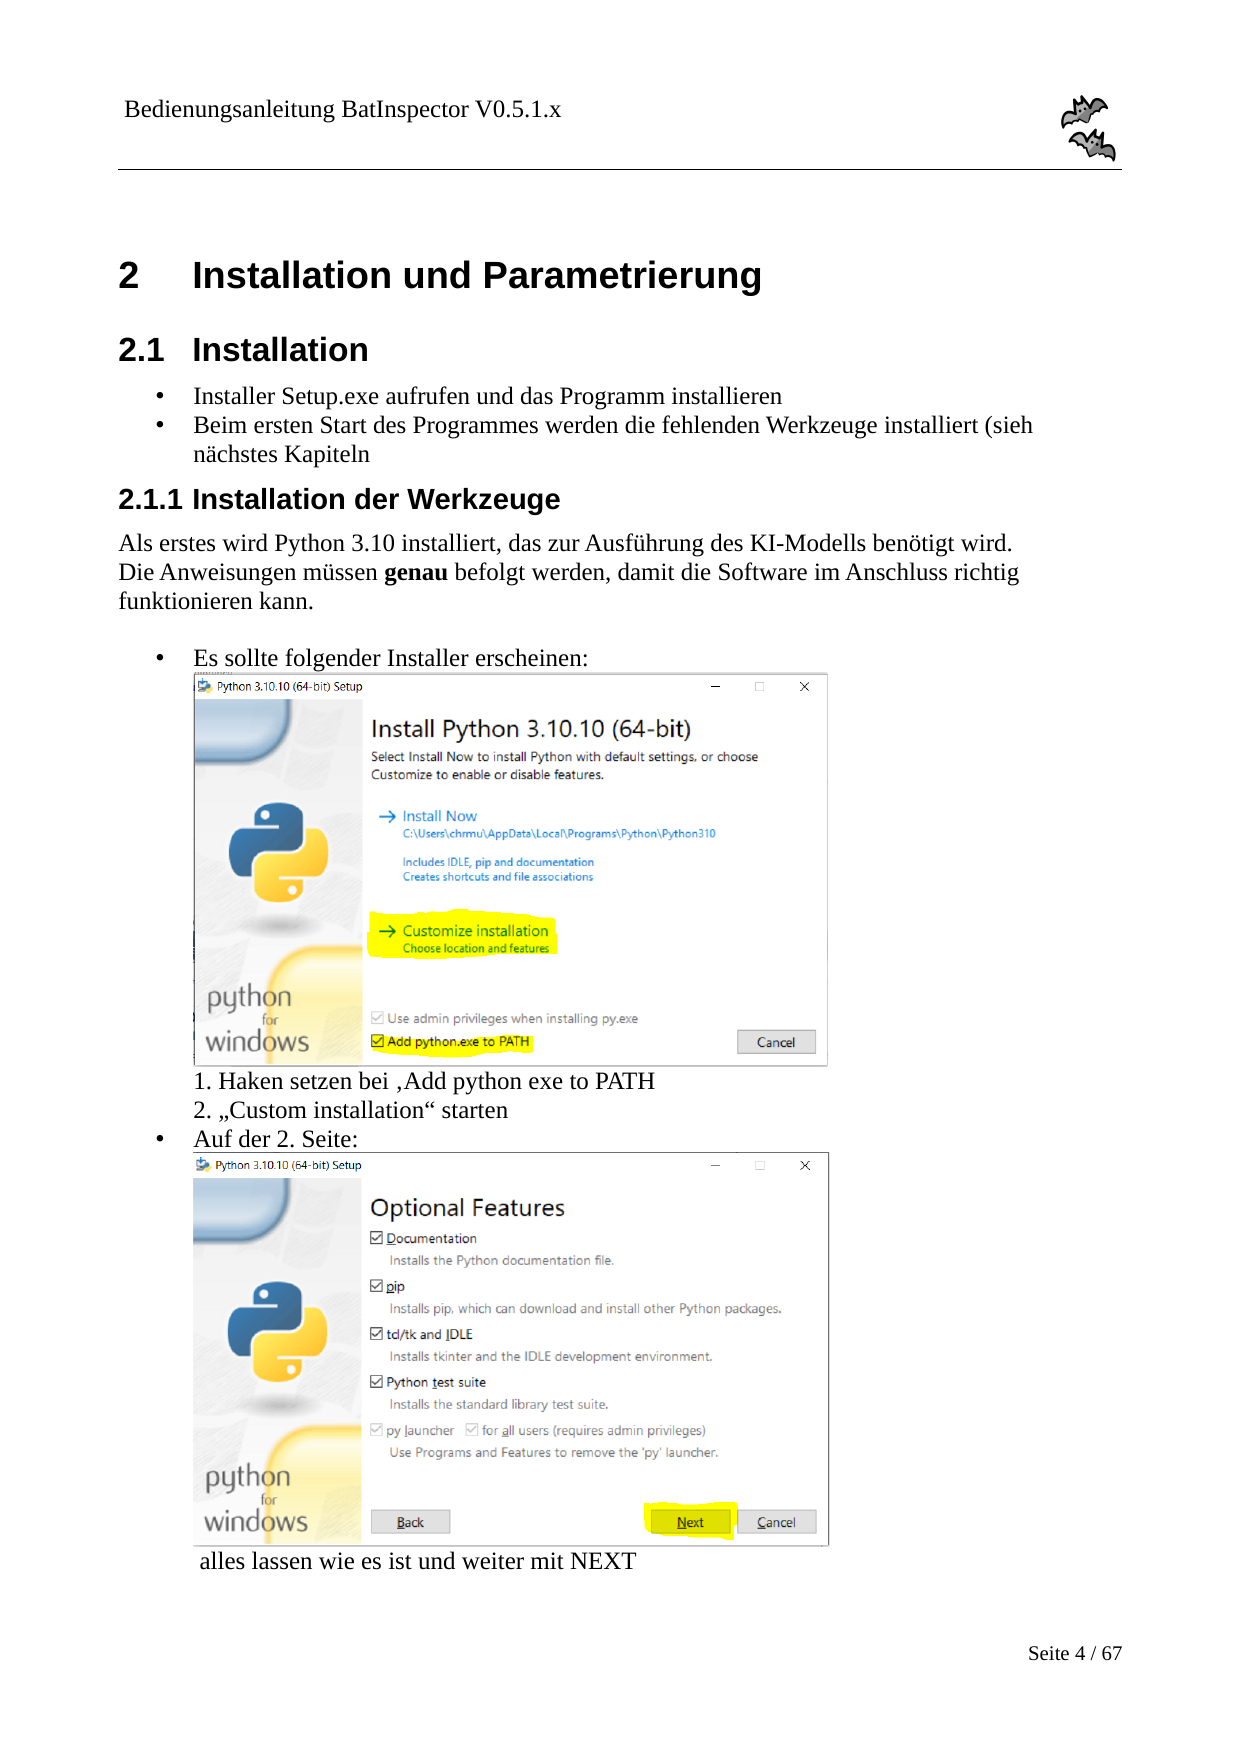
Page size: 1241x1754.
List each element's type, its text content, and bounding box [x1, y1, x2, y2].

text Die Anweisungen müssen genau befolgt werden, damit die Software im Anschluss richtig funktionieren kann. [118, 557, 1122, 614]
subtitle Installation der Werkzeuge [118, 482, 1122, 516]
picture [193, 672, 828, 1067]
picture [193, 1152, 830, 1547]
subtitle Installation [118, 330, 1122, 369]
subtitle Installation und Parametrierung [118, 253, 1122, 297]
picture [1057, 95, 1120, 162]
text Als erstes wird Python 3.10 installiert, das zur Ausführung des KI-Modells benötigt wird. [118, 528, 1122, 557]
list Auf der 2. Seite: alles lassen wie es ist und weiter mit NEXT [156, 1124, 1122, 1575]
list Es sollte folgender Installer erscheinen: 1. Haken setzen bei ‚Add python exe to PATH 2. „Custom installation“ starten [156, 643, 1122, 1124]
list Beim ersten Start des Programmes werden die fehlenden Werkzeuge installiert (sieh nächstes Kapiteln [156, 410, 1122, 468]
list Installer Setup.exe aufrufen und das Programm installieren [156, 381, 1122, 410]
